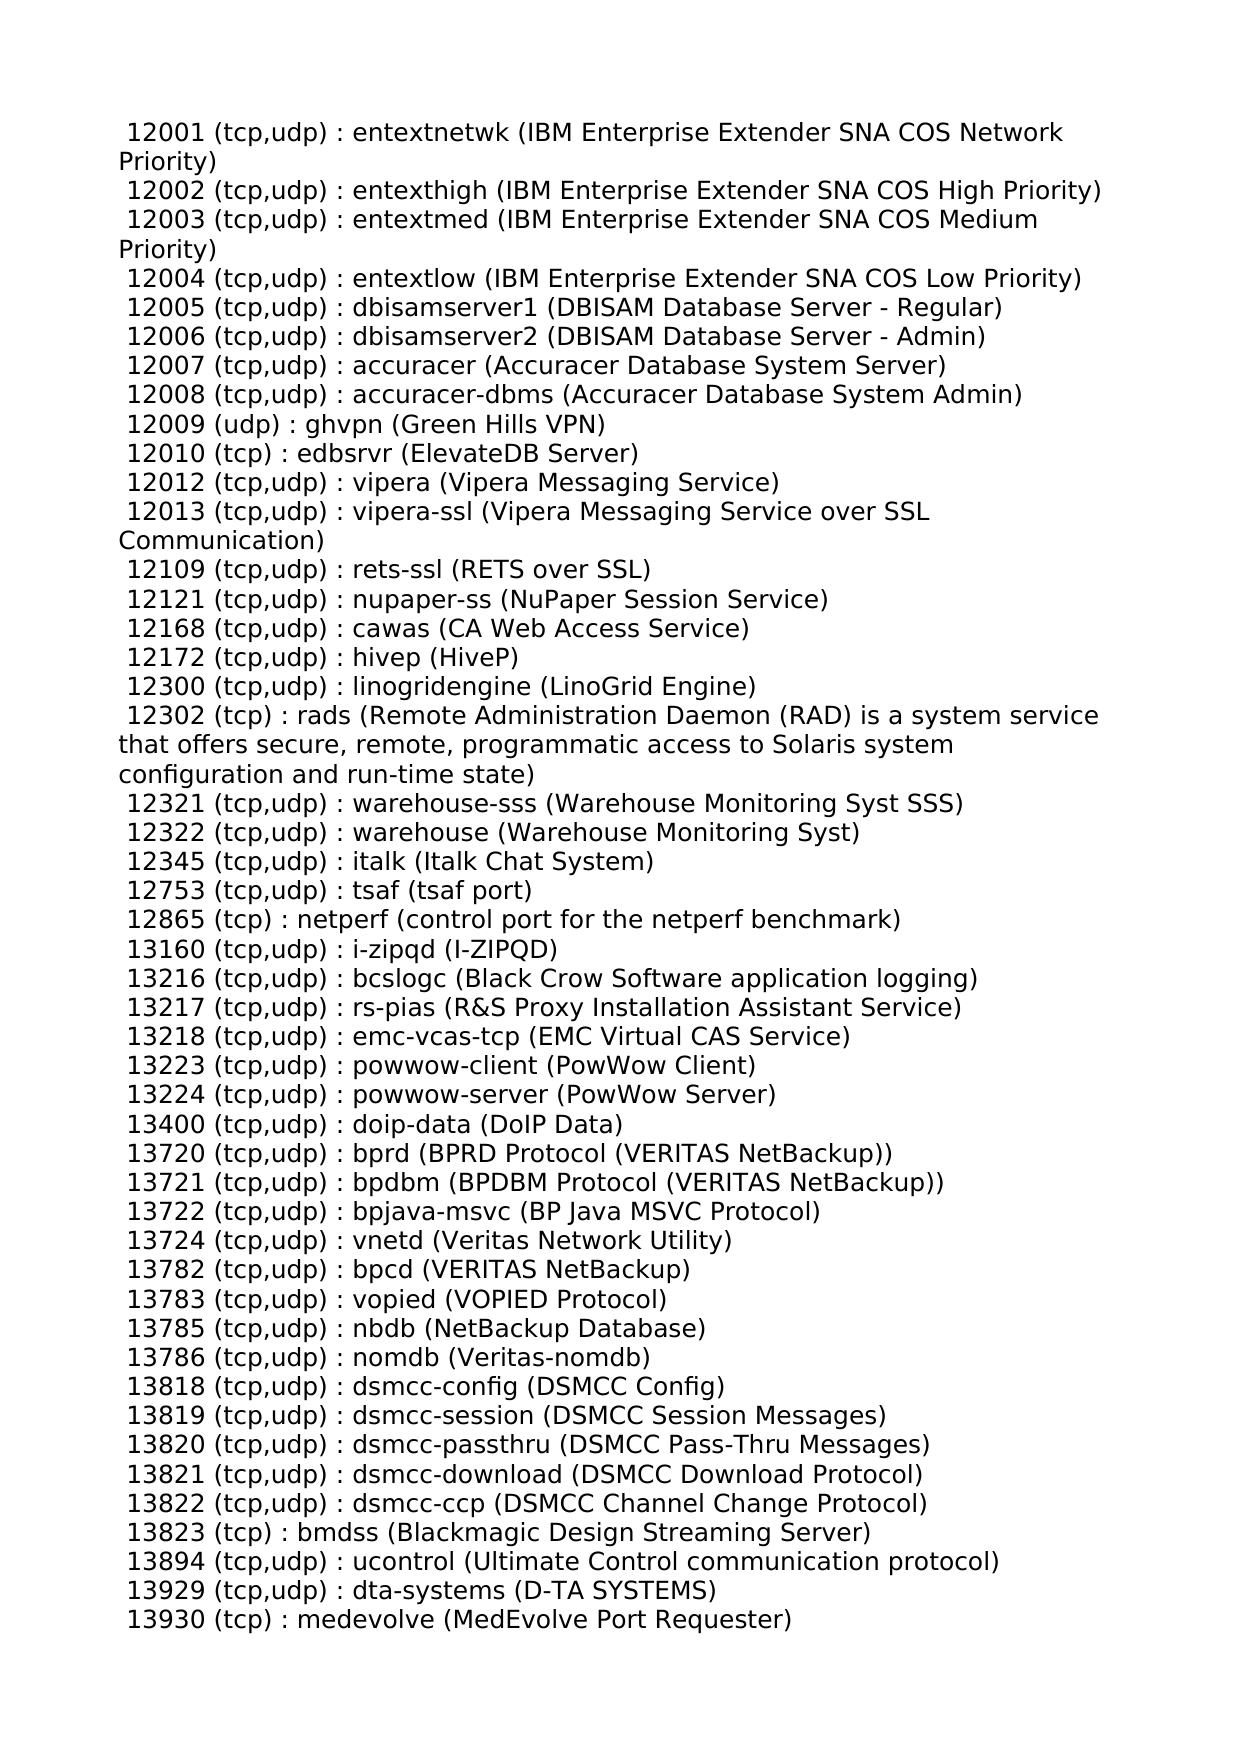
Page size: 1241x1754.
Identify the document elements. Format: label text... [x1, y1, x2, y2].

text 12001 (tcp,udp) : entextnetwk (IBM Enterprise Extender SNA COS Network Priority) 12002 (tcp,udp) : entexthigh (IBM Enterprise Extender SNA COS High Priority) 12003 (tcp,udp) : entextmed (IBM Enterprise Extender SNA COS Medium Priority) 12004 (tcp,udp) : entextlow (IBM Enterprise Extender SNA COS Low Priority) 12005 (tcp,udp) : dbisamserver1 (DBISAM Database Server - Regular) 12006 (tcp,udp) : dbisamserver2 (DBISAM Database Server - Admin) 12007 (tcp,udp) : accuracer (Accuracer Database System Server) 12008 (tcp,udp) : accuracer-dbms (Accuracer Database System Admin) 12009 (udp) : ghvpn (Green Hills VPN) 12010 (tcp) : edbsrvr (ElevateDB Server) 12012 (tcp,udp) : vipera (Vipera Messaging Service) 12013 (tcp,udp) : vipera-ssl (Vipera Messaging Service over SSL Communication) 12109 (tcp,udp) : rets-ssl (RETS over SSL) 12121 (tcp,udp) : nupaper-ss (NuPaper Session Service) 12168 (tcp,udp) : cawas (CA Web Access Service) 12172 (tcp,udp) : hivep (HiveP) 12300 (tcp,udp) : linogridengine (LinoGrid Engine) 12302 (tcp) : rads (Remote Administration Daemon (RAD) is a system service that offers secure, remote, programmatic access to Solaris system configuration and run-time state) 12321 (tcp,udp) : warehouse-sss (Warehouse Monitoring Syst SSS) 12322 (tcp,udp) : warehouse (Warehouse Monitoring Syst) 12345 (tcp,udp) : italk (Italk Chat System) 12753 (tcp,udp) : tsaf (tsaf port) 12865 (tcp) : netperf (control port for the netperf benchmark) 13160 (tcp,udp) : i-zipqd (I-ZIPQD) 13216 (tcp,udp) : bcslogc (Black Crow Software application logging) 13217 (tcp,udp) : rs-pias (R&S Proxy Installation Assistant Service) 13218 (tcp,udp) : emc-vcas-tcp (EMC Virtual CAS Service) 13223 (tcp,udp) : powwow-client (PowWow Client) 13224 (tcp,udp) : powwow-server (PowWow Server) 13400 (tcp,udp) : doip-data (DoIP Data) 13720 (tcp,udp) : bprd (BPRD Protocol (VERITAS NetBackup)) 13721 (tcp,udp) : bpdbm (BPDBM Protocol (VERITAS NetBackup)) 13722 (tcp,udp) : bpjava-msvc (BP Java MSVC Protocol) 13724 (tcp,udp) : vnetd (Veritas Network Utility) 13782 (tcp,udp) : bpcd (VERITAS NetBackup) 13783 (tcp,udp) : vopied (VOPIED Protocol) 13785 (tcp,udp) : nbdb (NetBackup Database) 13786 (tcp,udp) : nomdb (Veritas-nomdb) 13818 (tcp,udp) : dsmcc-config (DSMCC Config) 13819 (tcp,udp) : dsmcc-session (DSMCC Session Messages) 13820 (tcp,udp) : dsmcc-passthru (DSMCC Pass-Thru Messages) 13821 (tcp,udp) : dsmcc-download (DSMCC Download Protocol) 13822 (tcp,udp) : dsmcc-ccp (DSMCC Channel Change Protocol) 13823 (tcp) : bmdss (Blackmagic Design Streaming Server) 13894 (tcp,udp) : ucontrol (Ultimate Control communication protocol) 13929 (tcp,udp) : dta-systems (D-TA SYSTEMS) 13930 (tcp) : medevolve (MedEvolve Port Requester) [118, 118, 1122, 1635]
